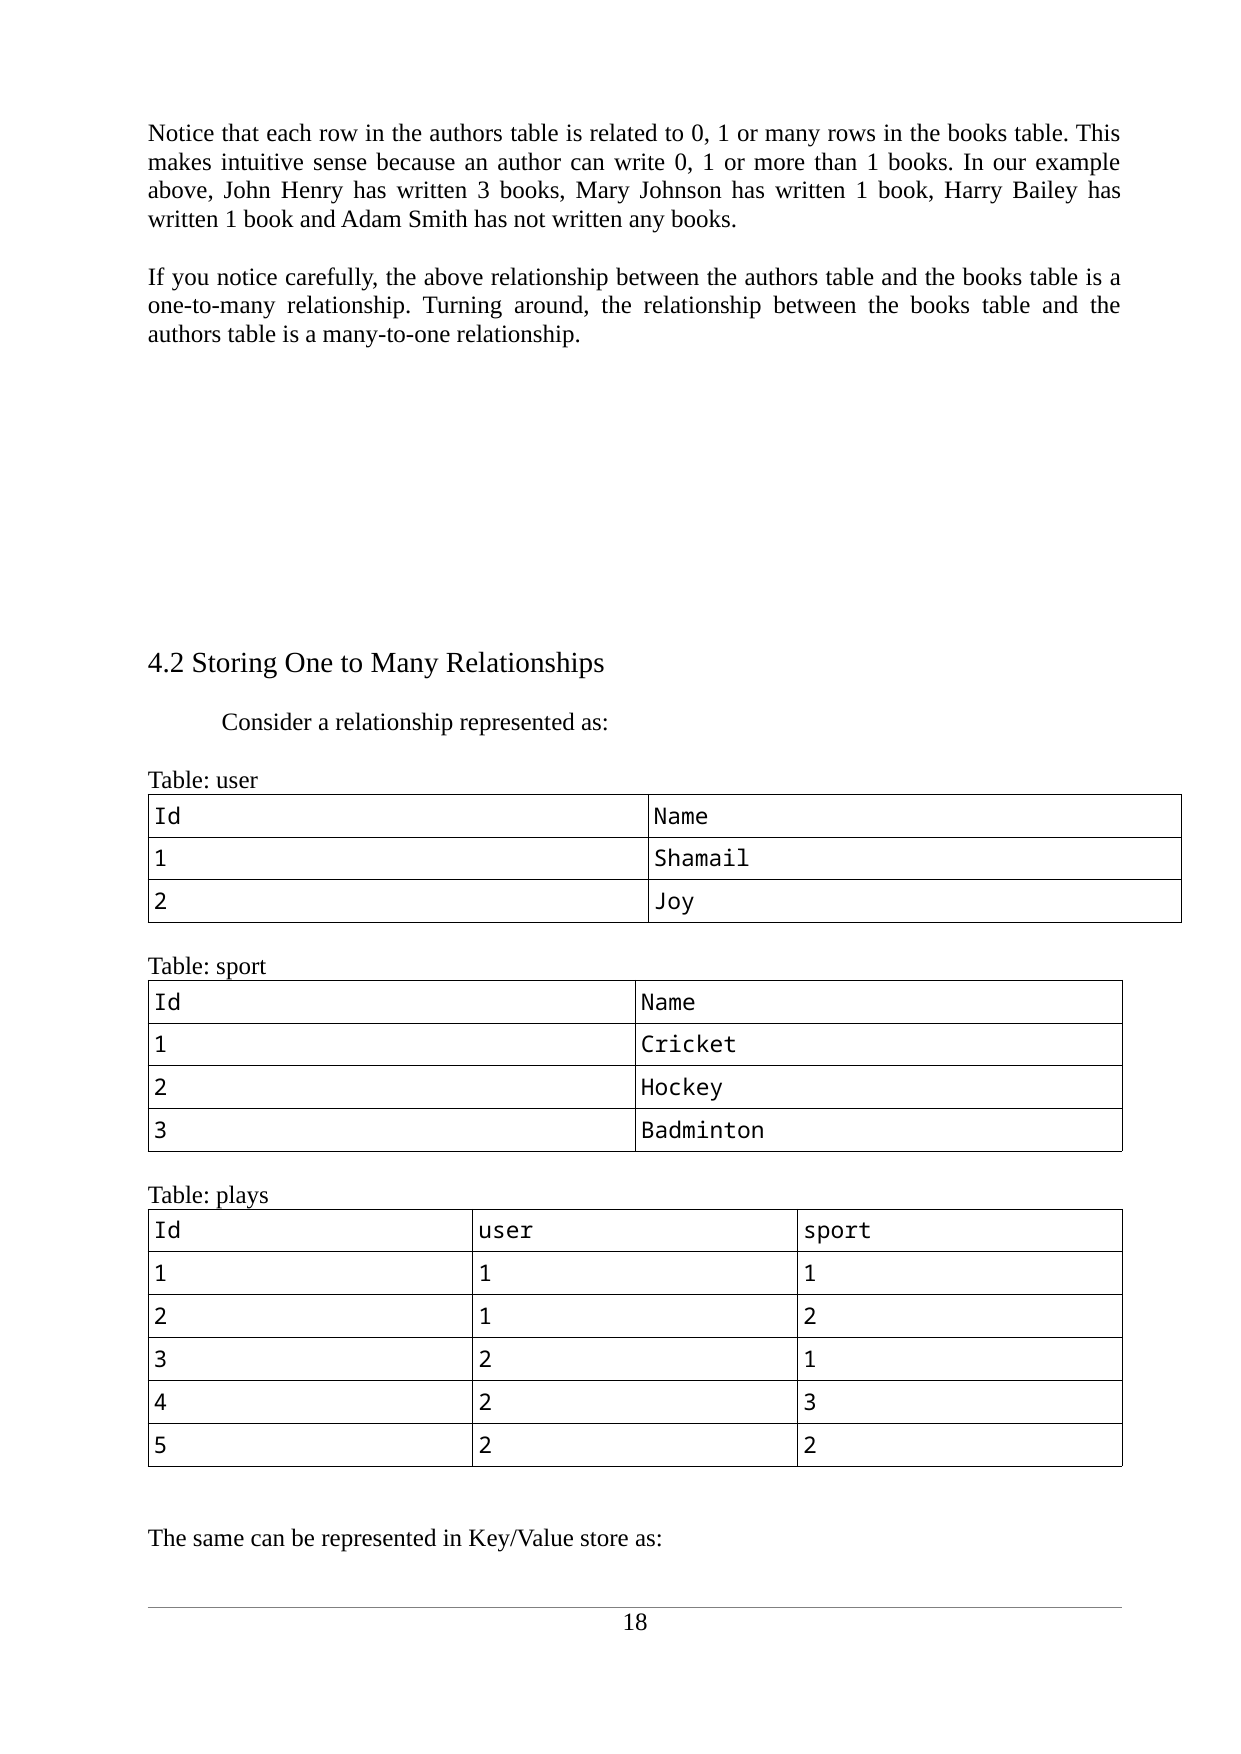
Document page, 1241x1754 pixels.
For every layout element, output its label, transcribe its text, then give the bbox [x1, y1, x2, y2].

table_header Id [149, 981, 635, 1023]
table_cell 5 [149, 1424, 472, 1466]
table_cell 1 [798, 1252, 1122, 1294]
text Consider a relationship represented as: [148, 707, 1122, 736]
text Table: plays [148, 1180, 1122, 1209]
table_cell Cricket [636, 1024, 1122, 1065]
text If you notice carefully, the above relationship between the authors table and the books table is a one-to-many relationship. Turning around, the relationship between the books table and the authors table is a many-to-one relationship. [148, 262, 1122, 348]
table_cell 3 [149, 1338, 472, 1380]
table_header user [473, 1210, 797, 1251]
table_cell 2 [149, 1066, 635, 1108]
table_cell 3 [149, 1109, 635, 1151]
table_cell 2 [473, 1338, 797, 1380]
table_cell Badminton [636, 1109, 1122, 1151]
table_cell 2 [149, 880, 648, 922]
table_cell 2 [798, 1295, 1122, 1337]
table_cell Shamail [649, 838, 1181, 879]
table_cell 2 [798, 1424, 1122, 1466]
table_cell 4 [149, 1381, 472, 1423]
table_cell 2 [473, 1381, 797, 1423]
text The same can be represented in Key/Value store as: [148, 1523, 1122, 1552]
table_cell 1 [149, 1024, 635, 1065]
table_cell 1 [149, 838, 648, 879]
table_cell Hockey [636, 1066, 1122, 1108]
table_cell 1 [149, 1252, 472, 1294]
text Table: user [148, 765, 1122, 794]
text Notice that each row in the authors table is related to 0, 1 or many rows in the books table. This makes intuitive sense because an author can write 0, 1 or more than 1 books. In our example above, John Henry has written 3 books, Mary Johnson has written 1 book, Harry Bailey has written 1 book and Adam Smith has not written any books. [148, 118, 1122, 233]
text Table: sport [148, 951, 1122, 980]
table_cell Joy [649, 880, 1181, 922]
table_header Name [636, 981, 1122, 1023]
table_header sport [798, 1210, 1122, 1251]
table_cell 1 [473, 1295, 797, 1337]
table_cell 1 [473, 1252, 797, 1294]
table_header Id [149, 1210, 472, 1251]
table_cell 1 [798, 1338, 1122, 1380]
table_cell 2 [149, 1295, 472, 1337]
text 4.2 Storing One to Many Relationships [148, 645, 1122, 679]
table_cell 3 [798, 1381, 1122, 1423]
table_header Id [149, 795, 648, 837]
table_cell 2 [473, 1424, 797, 1466]
table_header Name [649, 795, 1181, 837]
